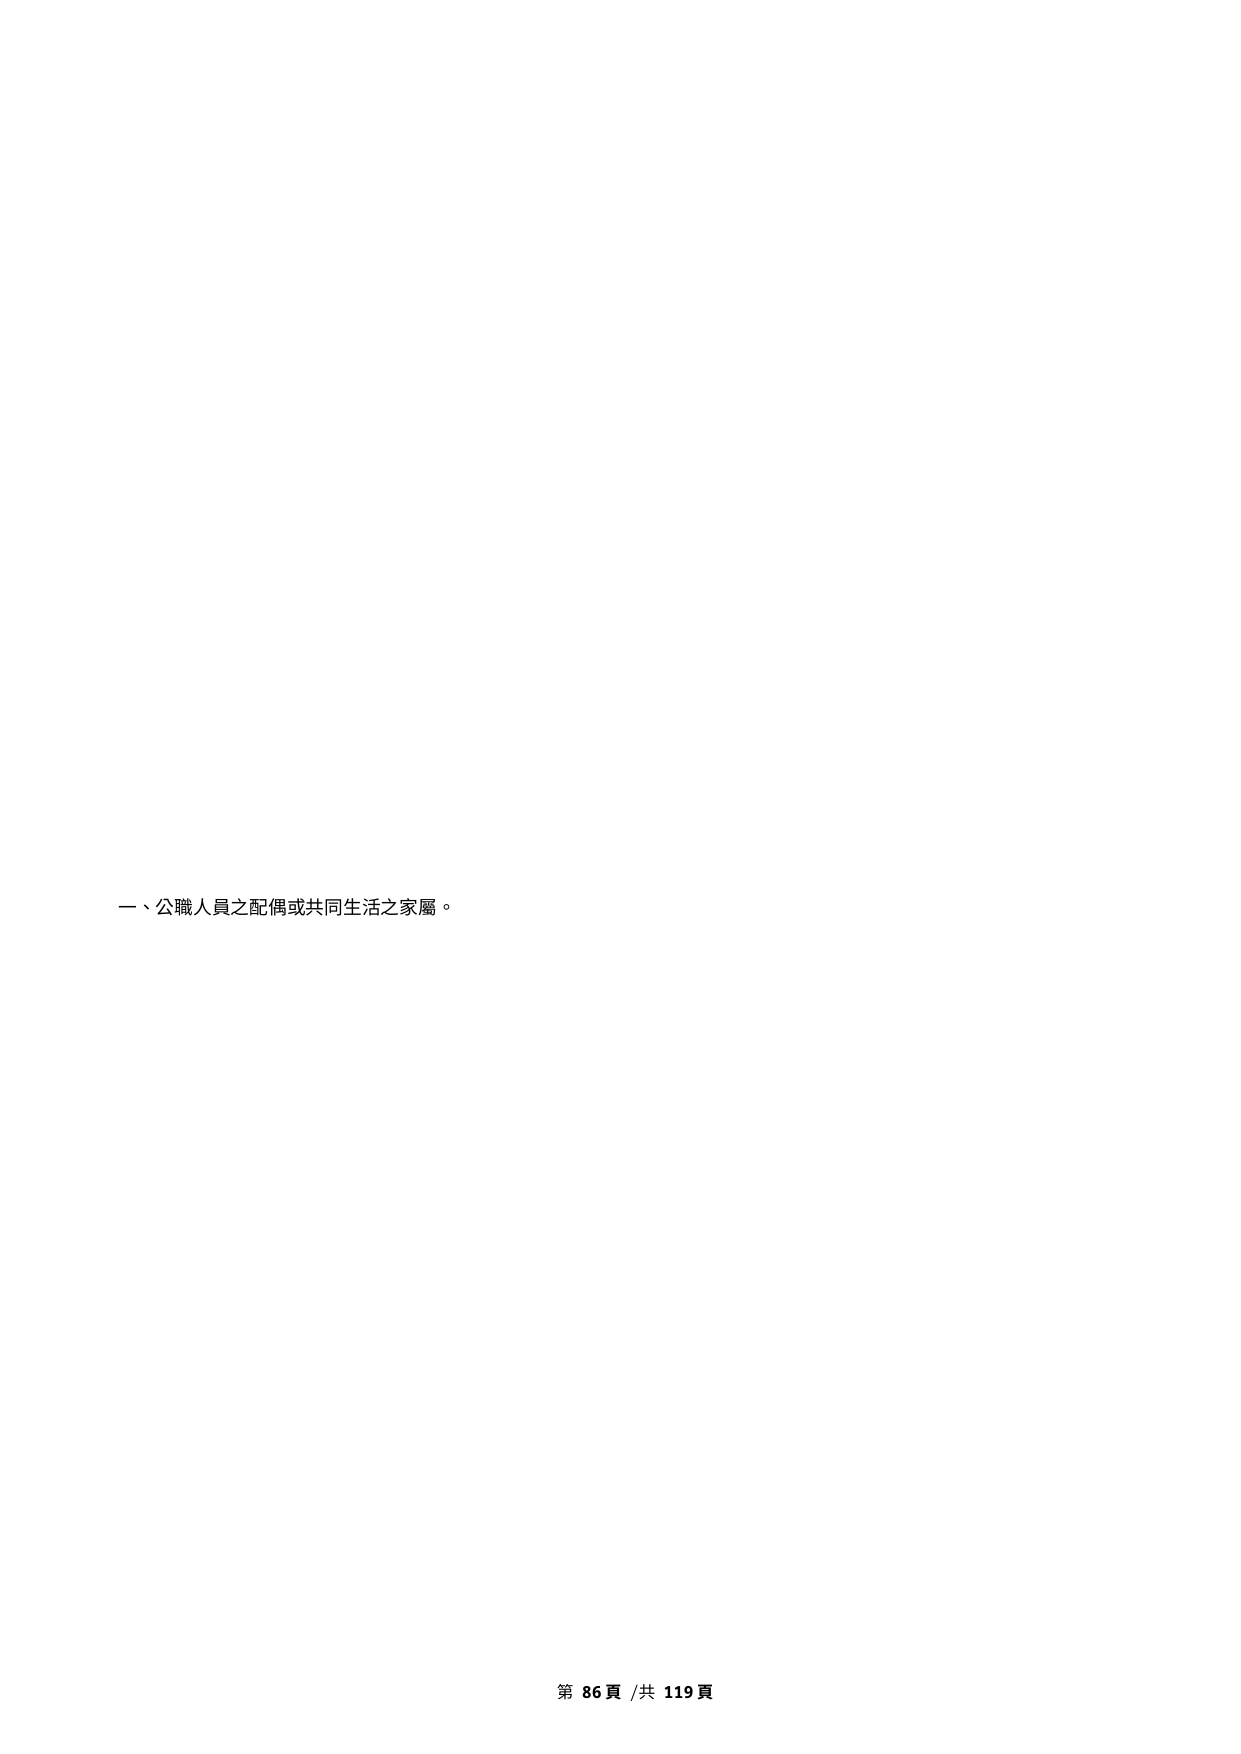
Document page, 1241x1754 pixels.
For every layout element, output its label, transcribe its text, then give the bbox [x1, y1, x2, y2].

text 一、公職人員之配偶或共同生活之家屬。 [118, 865, 1152, 927]
